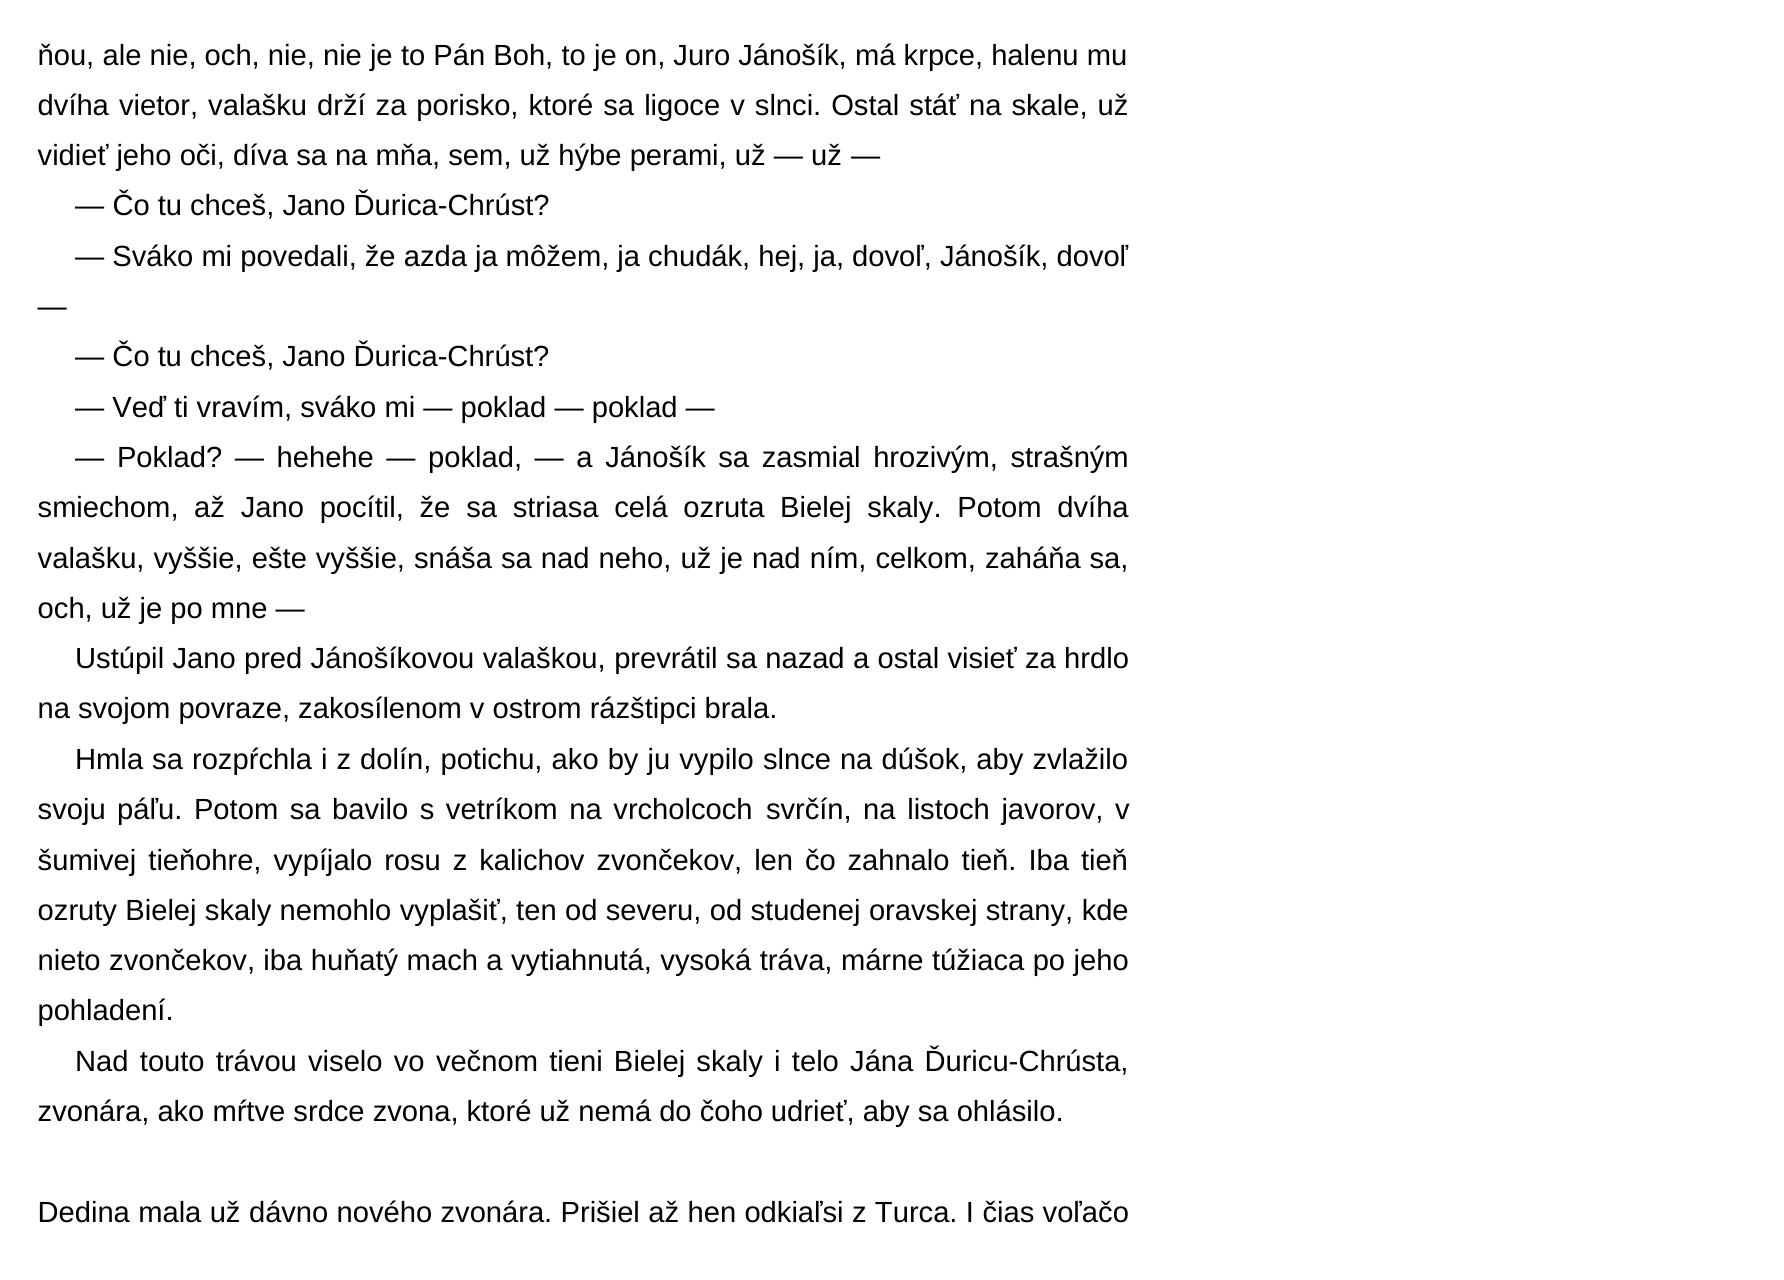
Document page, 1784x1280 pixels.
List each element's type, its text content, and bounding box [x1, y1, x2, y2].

text ňou, ale nie, och, nie, nie je to Pán Boh, to je on, Juro Jánošík, má krpce, halenu mu dvíha vietor, valašku drží za porisko, ktoré sa ligoce v slnci. Ostal stáť na skale, už vidieť jeho oči, díva sa na mňa, sem, už hýbe perami, už — už — [37, 37, 1130, 172]
text — Čo tu chceš, Jano Ďurica-Chrúst? [37, 188, 1130, 222]
text — Poklad? — hehehe — poklad, — a Jánošík sa zasmial hrozivým, strašným smiechom, až Jano pocítil, že sa striasa celá ozruta Bielej skaly. Potom dvíha valašku, vyššie, ešte vyššie, snáša sa nad neho, už je nad ním, celkom, zaháňa sa, och, už je po mne — [37, 440, 1130, 624]
text Nad touto trávou viselo vo večnom tieni Bielej skaly i telo Jána Ďuricu-Chrústa, zvonára, ako mŕtve srdce zvona, ktoré už nemá do čoho udrieť, aby sa ohlásilo. [37, 1044, 1130, 1128]
text Hmla sa rozpŕchla i z dolín, potichu, ako by ju vypilo slnce na dúšok, aby zvlažilo svoju páľu. Potom sa bavilo s vetríkom na vrcholcoch svrčín, na listoch javorov, v šumivej tieňohre, vypíjalo rosu z kalichov zvončekov, len čo zahnalo tieň. Iba tieň ozruty Bielej skaly nemohlo vyplašiť, ten od severu, od studenej oravskej strany, kde nieto zvončekov, iba huňatý mach a vytiahnutá, vysoká tráva, márne túžiaca po jeho pohladení. [37, 742, 1130, 1027]
text — Veď ti vravím, sváko mi — poklad — poklad — [37, 390, 1130, 423]
text — Sváko mi povedali, že azda ja môžem, ja chudák, hej, ja, dovoľ, Jánošík, dovoľ — [37, 239, 1130, 323]
subtitle Dedina mala už dávno nového zvonára. Prišiel až hen odkiaľsi z Turca. I čias voľačo [37, 1195, 1130, 1229]
text Ustúpil Jano pred Jánošíkovou valaškou, prevrátil sa nazad a ostal visieť za hrdlo na svojom povraze, zakosílenom v ostrom rázštipci brala. [37, 641, 1130, 725]
text — Čo tu chceš, Jano Ďurica-Chrúst? [37, 339, 1130, 373]
